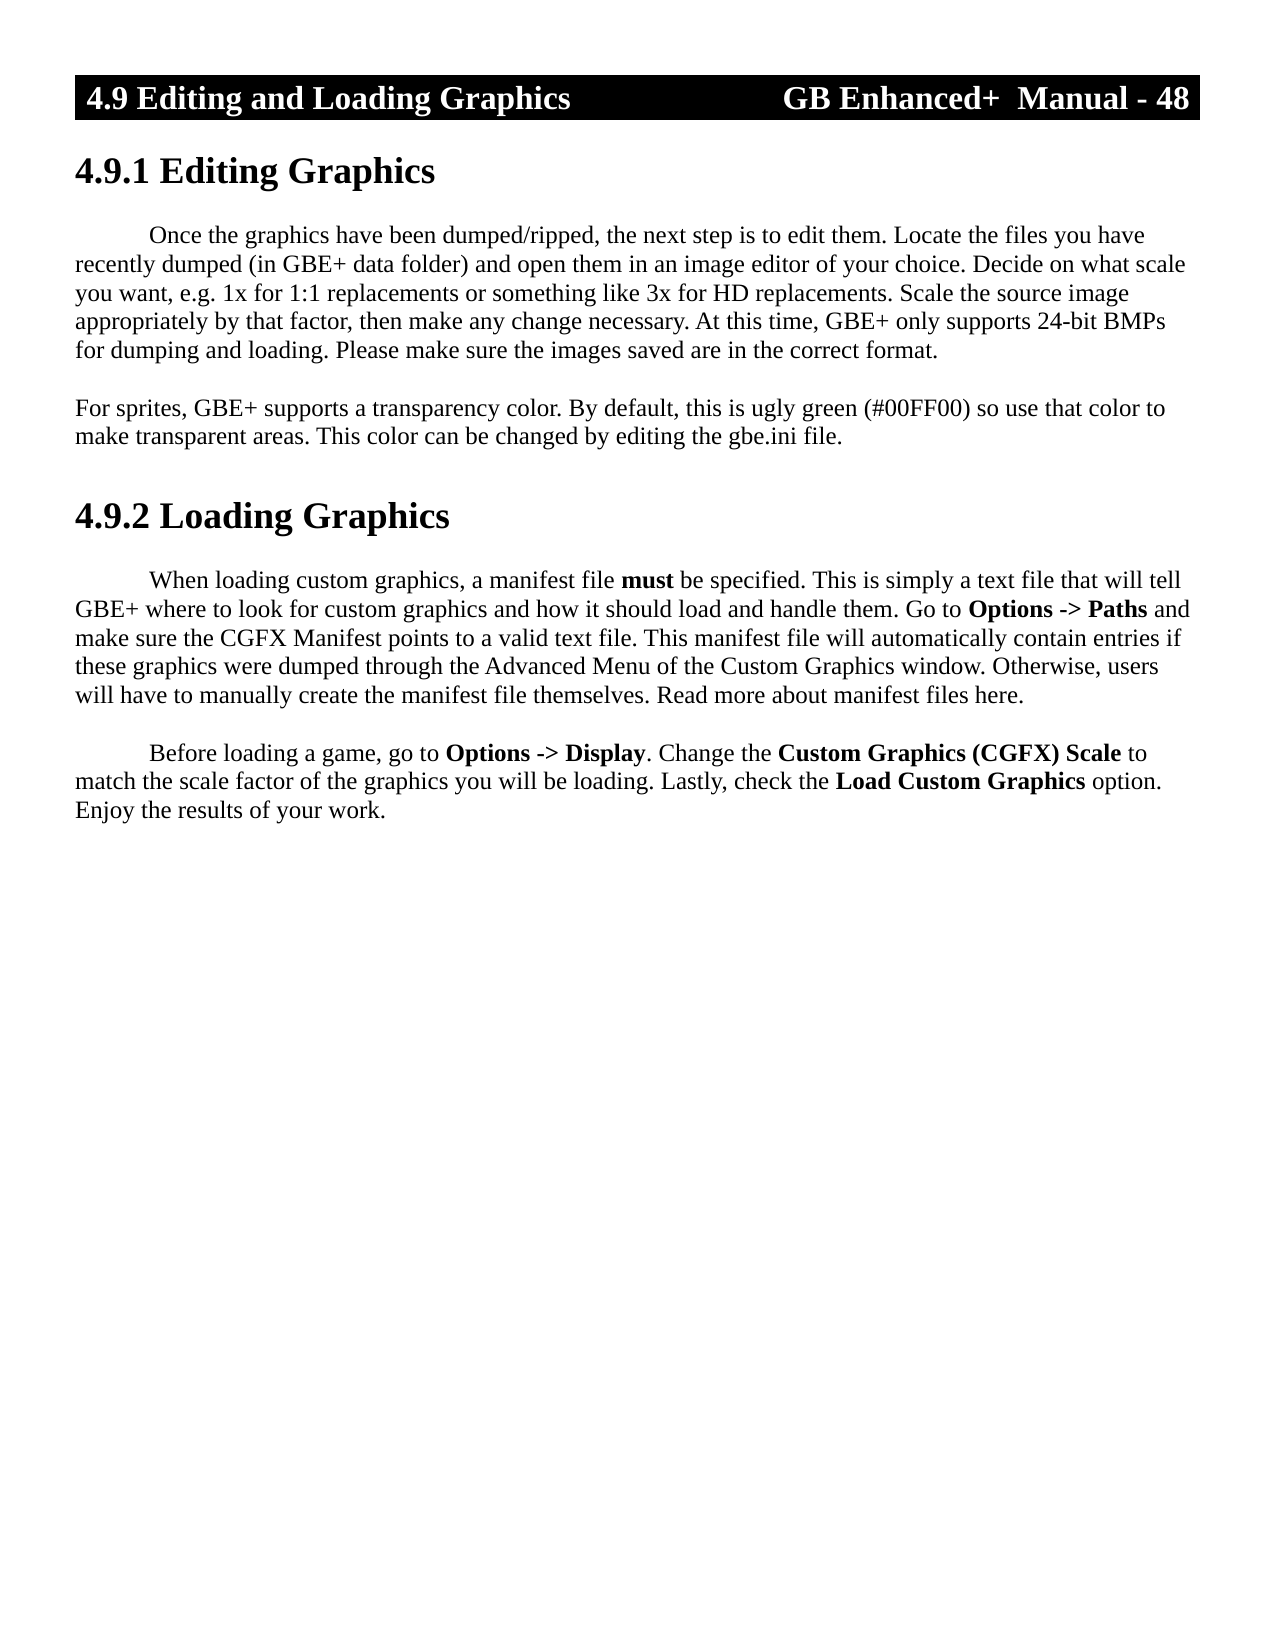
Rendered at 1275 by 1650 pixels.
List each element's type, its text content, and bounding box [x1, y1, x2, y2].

text 4.9 Editing and Loading Graphics GB Enhanced+ Manual - 48 [75, 75, 1200, 119]
text Once the graphics have been dumped/ripped, the next step is to edit them. Locate the files you have recently dumped (in GBE+ data folder) and open them in an image editor of your choice. Decide on what scale you want, e.g. 1x for 1:1 replacements or something like 3x for HD replacements. Scale the source image appropriately by that factor, then make any change necessary. At this time, GBE+ only supports 24-bit BMPs for dumping and loading. Please make sure the images saved are in the correct format. [75, 220, 1200, 364]
text 4.9.1 Editing Graphics [75, 148, 1200, 191]
text For sprites, GBE+ supports a transparency color. By default, this is ugly green (#00FF00) so use that color to make transparent areas. This color can be changed by editing the gbe.ini file. [75, 393, 1200, 450]
text 4.9.2 Loading Graphics [75, 493, 1200, 536]
text When loading custom graphics, a manifest file must be specified. This is simply a text file that will tell GBE+ where to look for custom graphics and how it should load and handle them. Go to Options -> Paths and make sure the CGFX Manifest points to a valid text file. This manifest file will automatically contain entries if these graphics were dumped through the Advanced Menu of the Custom Graphics window. Otherwise, users will have to manually create the manifest file themselves. Read more about manifest files here. [75, 565, 1200, 709]
text Before loading a game, go to Options -> Display. Change the Custom Graphics (CGFX) Scale to match the scale factor of the graphics you will be loading. Lastly, check the Load Custom Graphics option. Enjoy the results of your work. [75, 738, 1200, 824]
